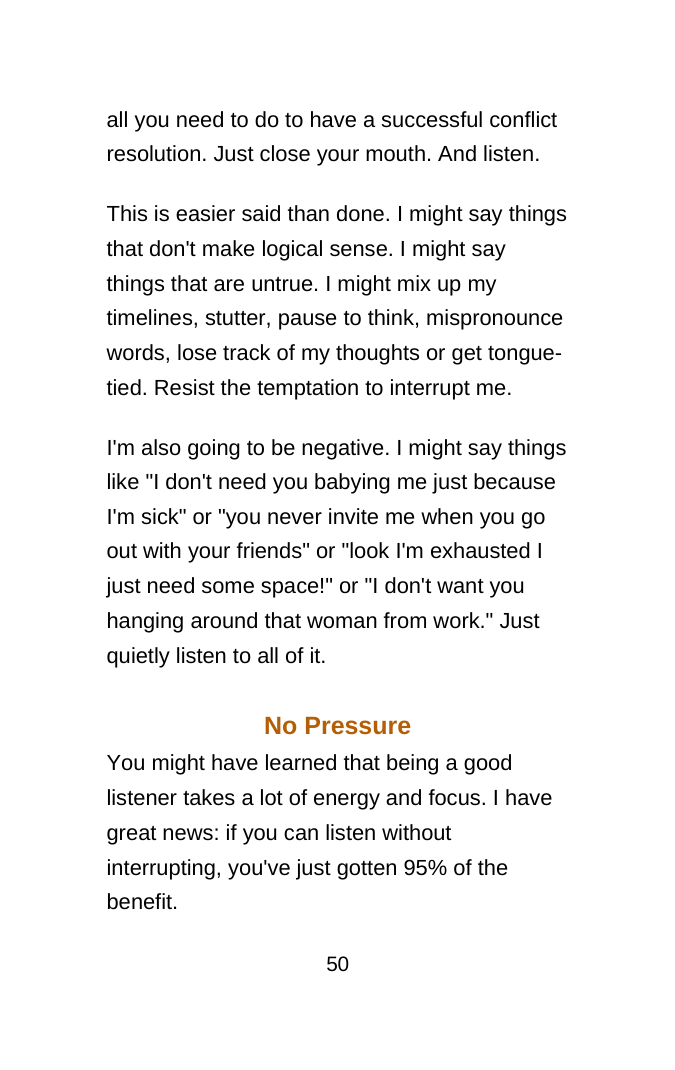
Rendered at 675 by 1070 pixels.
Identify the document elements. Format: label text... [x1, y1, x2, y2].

text I'm also going to be negative. I might say things like "I don't need you babying me just because I'm sick" or "you never invite me when you go out with your friends" or "look I'm exhausted I just need some space!" or "I don't want you hanging around that woman from work." Just quietly listen to all of it. [106, 434, 568, 668]
subtitle No Pressure [106, 711, 568, 739]
text This is easier said than done. I might say things that don't make logical sense. I might say things that are untrue. I might mix up my timelines, stutter, pause to think, mispronounce words, lose track of my thoughts or get tongue-tied. Resist the temptation to interrupt me. [106, 201, 568, 400]
text You might have learned that being a good listener takes a lot of energy and focus. I have great news: if you can listen without interrupting, you've just gotten 95% of the benefit. [106, 750, 568, 914]
text all you need to do to have a successful conflict resolution. Just close your mouth. And listen. [106, 106, 568, 166]
